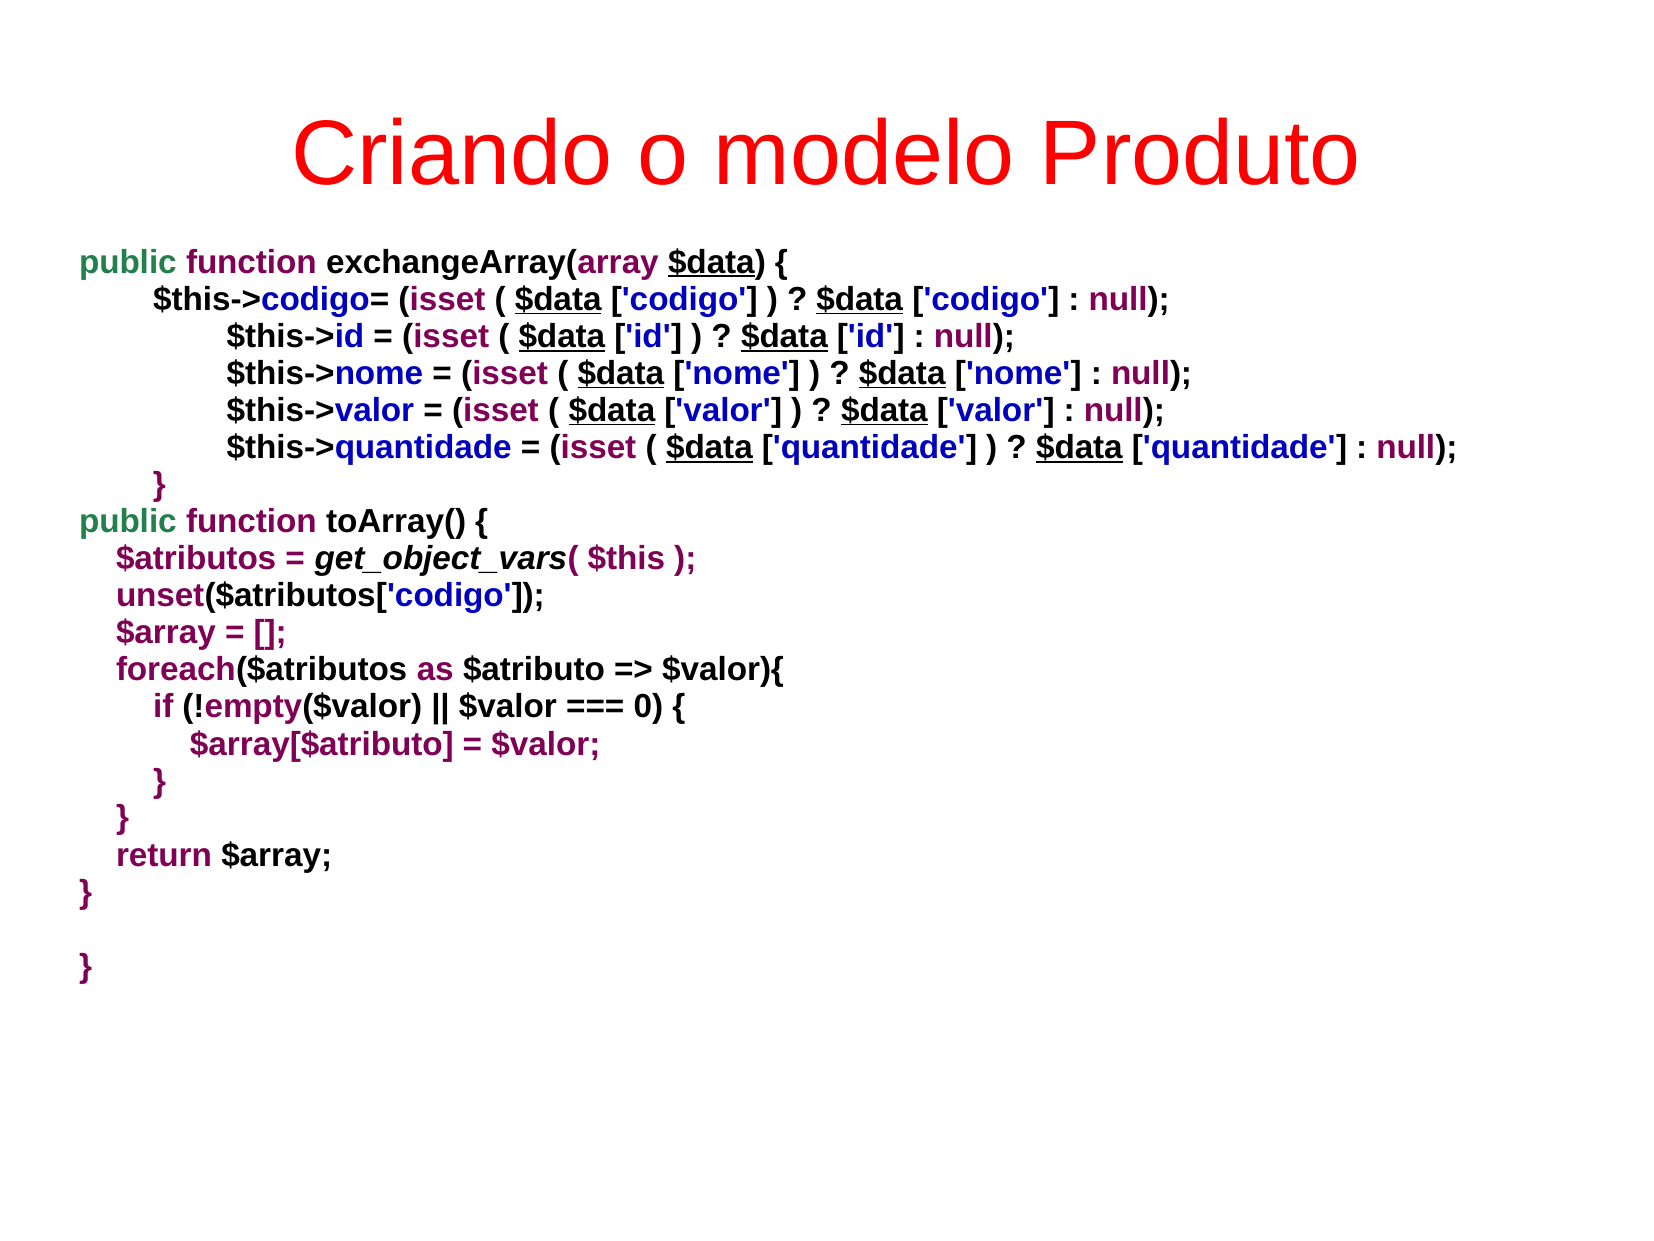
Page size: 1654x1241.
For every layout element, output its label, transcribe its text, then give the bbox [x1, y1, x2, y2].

text_box public function exchangeArray(array $data) { $this->codigo= (isset ( $data ['codigo'] ) ? $data ['codigo'] : null); $this->id = (isset ( $data ['id'] ) ? $data ['id'] : null); $this->nome = (isset ( $data ['nome'] ) ? $data ['nome'] : null); $this->valor = (isset ( $data ['valor'] ) ? $data ['valor'] : null); $this->quantidade = (isset ( $data ['quantidade'] ) ? $data ['quantidade'] : null); } public function toArray() { $atributos = get_object_vars( $this ); unset($atributos['codigo']); $array = []; foreach($atributos as $atributo => $valor){ if (!empty($valor) || $valor === 0) { $array[$atributo] = $valor; } } return $array; } } [64, 236, 1565, 1241]
title Criando o modelo Produto [82, 49, 1571, 257]
